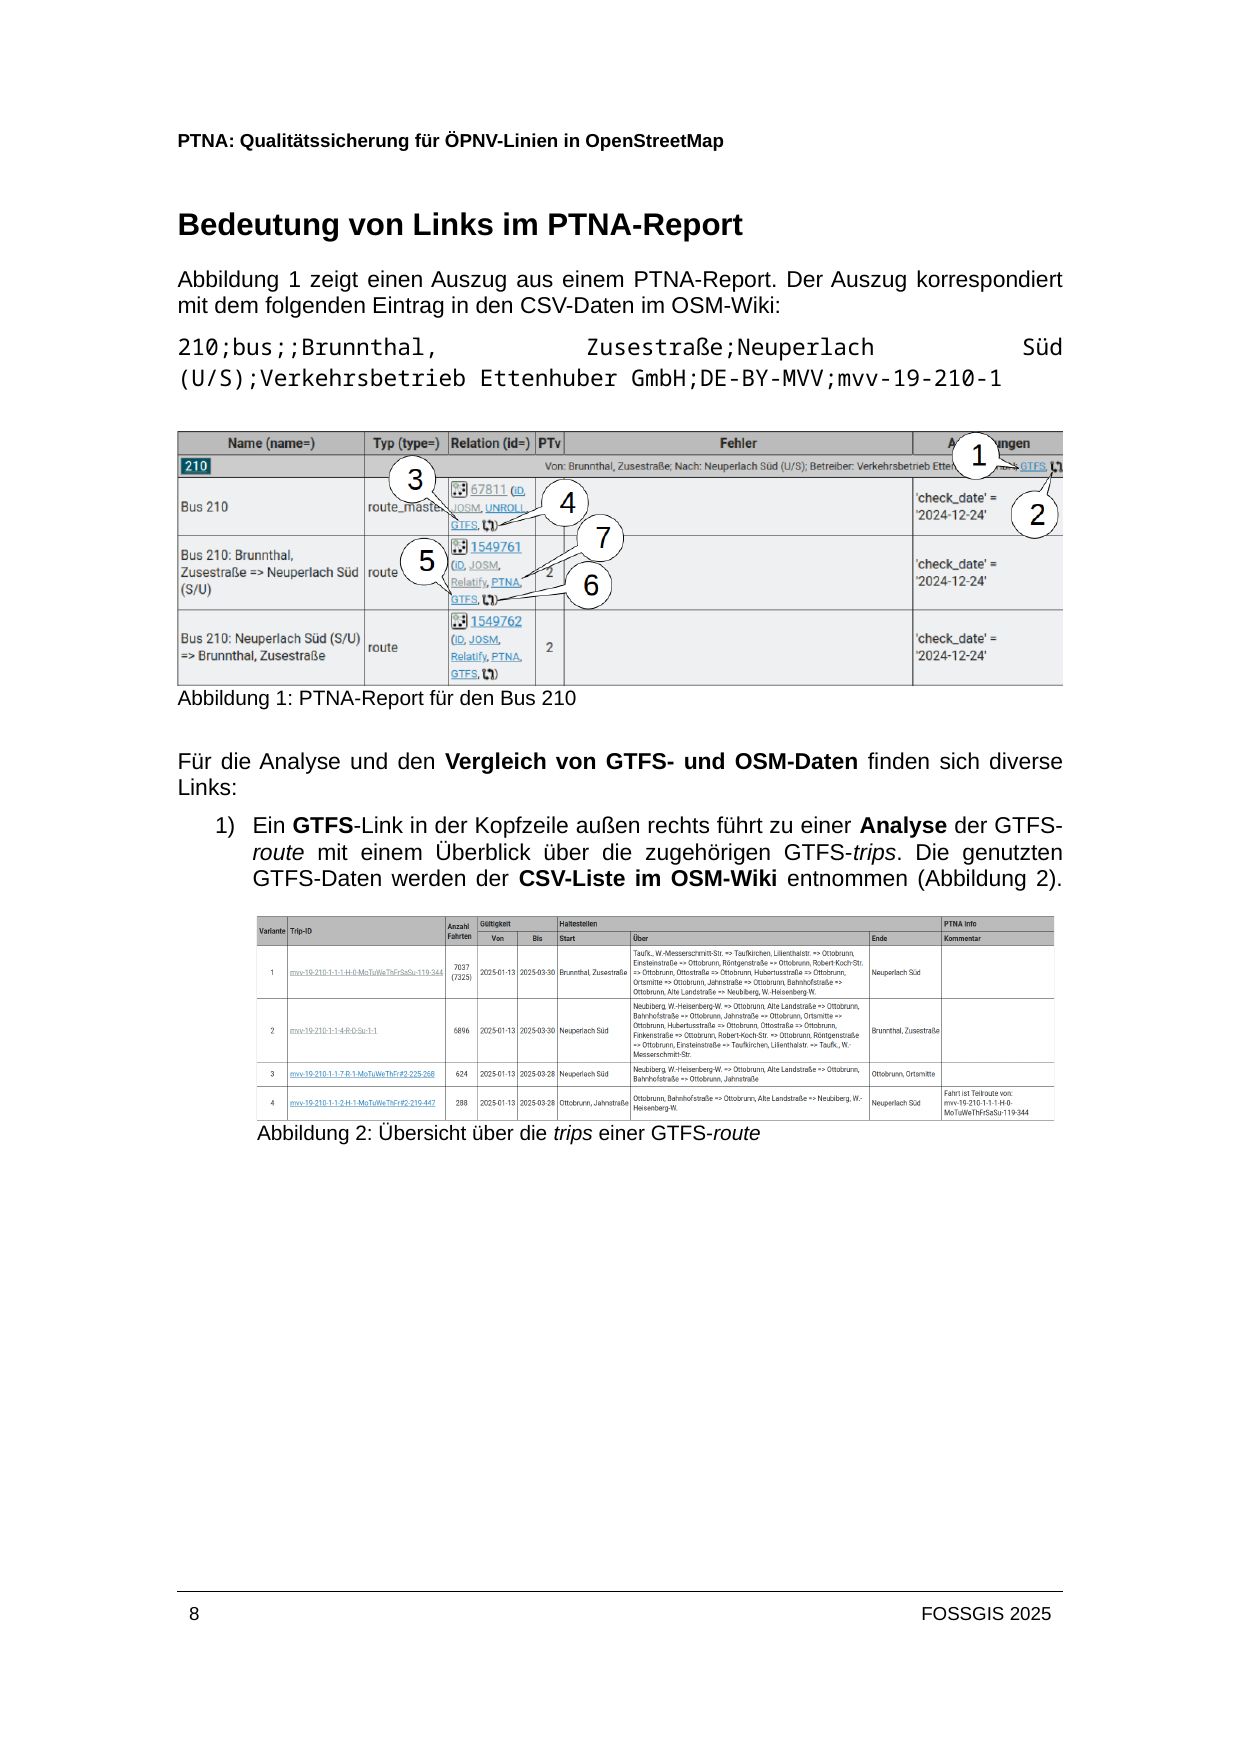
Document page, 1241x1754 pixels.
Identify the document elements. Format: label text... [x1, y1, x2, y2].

picture [256, 916, 1055, 1121]
list Ein GTFS-Link in der Kopfzeile außen rechts führt zu einer Analyse der GTFS-route mit einem Überblick über die zugehörigen GTFS-trips. Die genutzten GTFS-Daten werden der CSV-Liste im OSM-Wiki entnommen (Abbildung 2). [215, 812, 1063, 1171]
list Abbildung 2: Übersicht über die trips einer GTFS-route [257, 1121, 1054, 1144]
picture [177, 431, 1063, 686]
text Für die Analyse und den Vergleich von GTFS- und OSM-Daten finden sich diverse Links: [177, 748, 1063, 800]
subtitle Bedeutung von Links im PTNA-Report [177, 206, 1063, 242]
text 210;bus;;Brunnthal, Zusestraße;Neuperlach Süd (U/S);Verkehrsbetrieb Ettenhuber GmbH;DE-BY-MVV;mvv-19-210-1 [177, 331, 1063, 393]
text Abbildung 1: PTNA-Report für den Bus 210 [177, 686, 1063, 709]
text Abbildung 1 zeigt einen Auszug aus einem PTNA-Report. Der Auszug korrespondiert mit dem folgenden Eintrag in den CSV-Daten im OSM-Wiki: [177, 266, 1063, 319]
